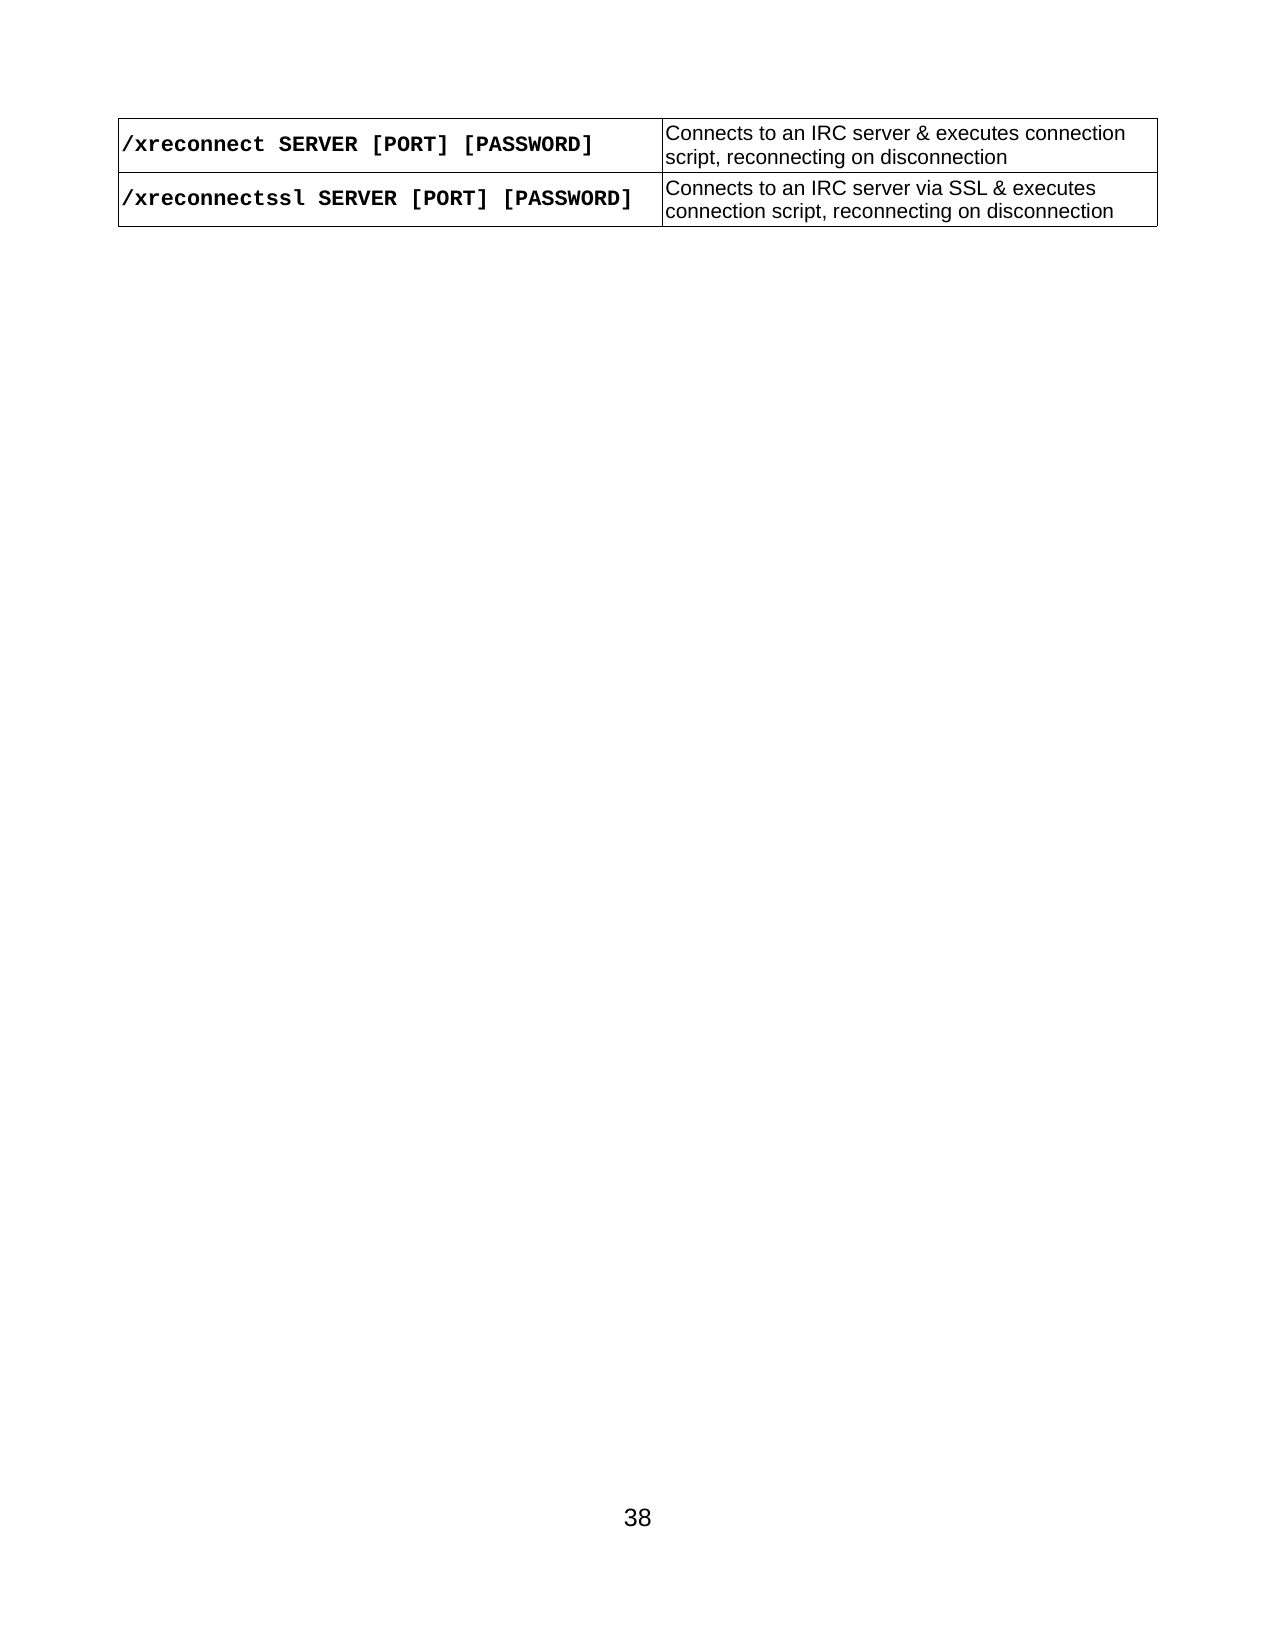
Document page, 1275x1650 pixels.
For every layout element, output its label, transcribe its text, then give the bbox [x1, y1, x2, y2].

table_cell /xreconnectssl SERVER [PORT] [PASSWORD] [119, 173, 662, 226]
table_cell Connects to an IRC server via SSL & executes connection script, reconnecting on disconnection [663, 173, 1157, 226]
table_cell Connects to an IRC server & executes connection script, reconnecting on disconnection [663, 119, 1157, 172]
table_cell /xreconnect SERVER [PORT] [PASSWORD] [119, 119, 662, 172]
